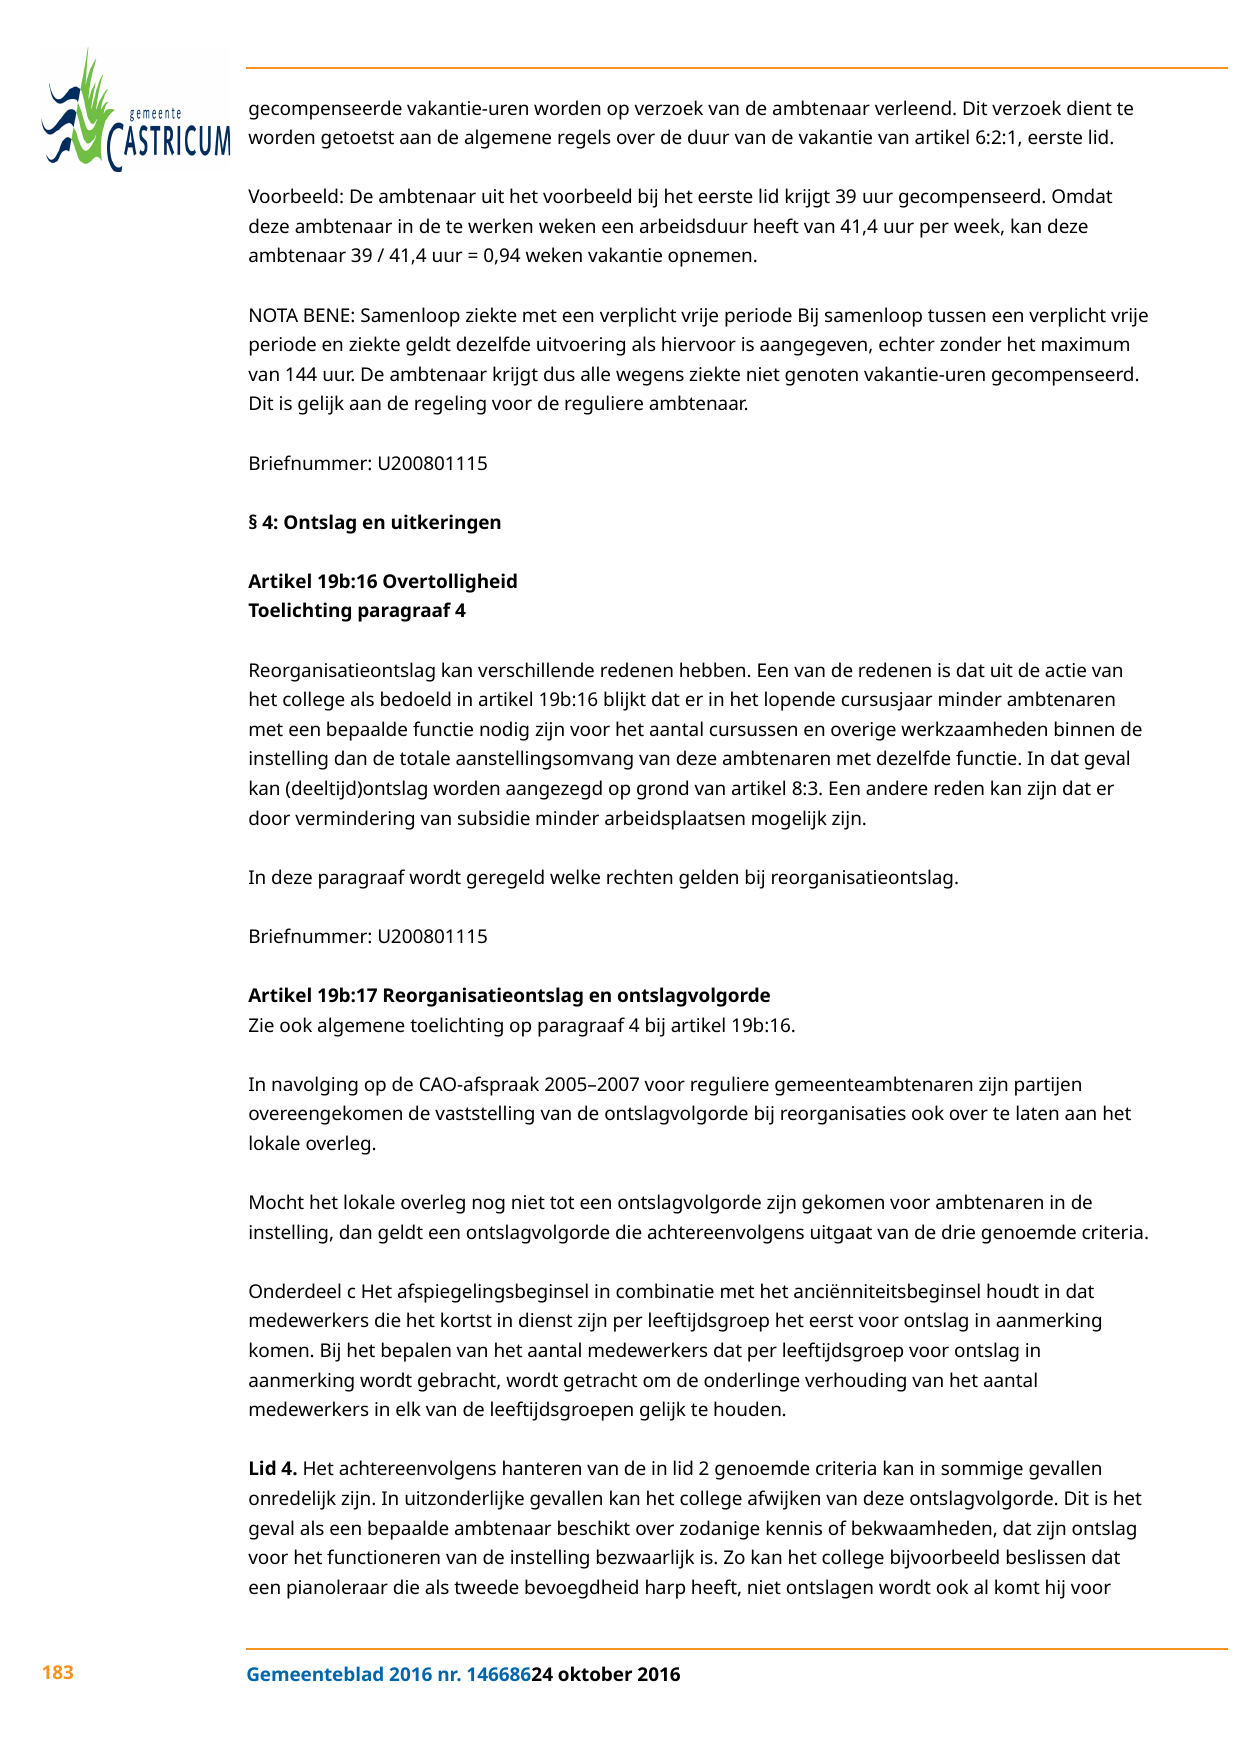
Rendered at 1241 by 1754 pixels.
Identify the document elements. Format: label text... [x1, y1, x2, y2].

text Briefnummer: U200801115 [248, 450, 1152, 476]
text Zie ook algemene toelichting op paragraaf 4 bij artikel 19b:16. [248, 1012, 1152, 1038]
text Toelichting paragraaf 4 [248, 598, 1152, 623]
text In navolging op de CAO-afspraak 2005–2007 voor reguliere gemeenteambtenaren zijn partijen overeengekomen de vaststelling van de ontslagvolgorde bij reorganisaties ook over te laten aan het lokale overleg. [248, 1071, 1152, 1156]
text § 4: Ontslag en uitkeringen [248, 509, 1152, 535]
text NOTA BENE: Samenloop ziekte met een verplicht vrije periode Bij samenloop tussen een verplicht vrije periode en ziekte geldt dezelfde uitvoering als hiervoor is aangegeven, echter zonder het maximum van 144 uur. De ambtenaar krijgt dus alle wegens ziekte niet genoten vakantie-uren gecompenseerd. Dit is gelijk aan de regeling voor de reguliere ambtenaar. [248, 302, 1152, 416]
text Briefnummer: U200801115 [248, 923, 1152, 949]
text Artikel 19b:17 Reorganisatieontslag en ontslagvolgorde [248, 982, 1152, 1008]
text In deze paragraaf wordt geregeld welke rechten gelden bij reorganisatieontslag. [248, 864, 1152, 890]
text Reorganisatieontslag kan verschillende redenen hebben. Een van de redenen is dat uit de actie van het college als bedoeld in artikel 19b:16 blijkt dat er in het lopende cursusjaar minder ambtenaren met een bepaalde functie nodig zijn voor het aantal cursussen en overige werkzaamheden binnen de instelling dan de totale aanstellingsomvang van deze ambtenaren met dezelfde functie. In dat geval kan (deeltijd)ontslag worden aangezegd op grond van artikel 8:3. Een andere reden kan zijn dat er door vermindering van subsidie minder arbeidsplaatsen mogelijk zijn. [248, 657, 1152, 831]
text Voorbeeld: De ambtenaar uit het voorbeeld bij het eerste lid krijgt 39 uur gecompenseerd. Omdat deze ambtenaar in de te werken weken een arbeidsduur heeft van 41,4 uur per week, kan deze ambtenaar 39 / 41,4 uur = 0,94 weken vakantie opnemen. [248, 183, 1152, 268]
text Mocht het lokale overleg nog niet tot een ontslagvolgorde zijn gekomen voor ambtenaren in de instelling, dan geldt een ontslagvolgorde die achtereenvolgens uitgaat van de drie genoemde criteria. [248, 1189, 1152, 1245]
text gecompenseerde vakantie-uren worden op verzoek van de ambtenaar verleend. Dit verzoek dient te worden getoetst aan de algemene regels over de duur van de vakantie van artikel 6:2:1, eerste lid. [248, 95, 1152, 150]
text Onderdeel c Het afspiegelingsbeginsel in combinatie met het anciënniteitsbeginsel houdt in dat medewerkers die het kortst in dienst zijn per leeftijdsgroep het eerst voor ontslag in aanmerking komen. Bij het bepalen van het aantal medewerkers dat per leeftijdsgroep voor ontslag in aanmerking wordt gebracht, wordt getracht om de onderlinge verhouding van het aantal medewerkers in elk van de leeftijdsgroepen gelijk te houden. [248, 1278, 1152, 1422]
picture [41, 47, 231, 172]
text Artikel 19b:16 Overtolligheid [248, 568, 1152, 594]
text Lid 4. Het achtereenvolgens hanteren van de in lid 2 genoemde criteria kan in sommige gevallen onredelijk zijn. In uitzonderlijke gevallen kan het college afwijken van deze ontslagvolgorde. Dit is het geval als een bepaalde ambtenaar beschikt over zodanige kennis of bekwaamheden, dat zijn ontslag voor het functioneren van de instelling bezwaarlijk is. Zo kan het college bijvoorbeeld beslissen dat een pianoleraar die als tweede bevoegdheid harp heeft, niet ontslagen wordt ook al komt hij voor [248, 1456, 1152, 1600]
